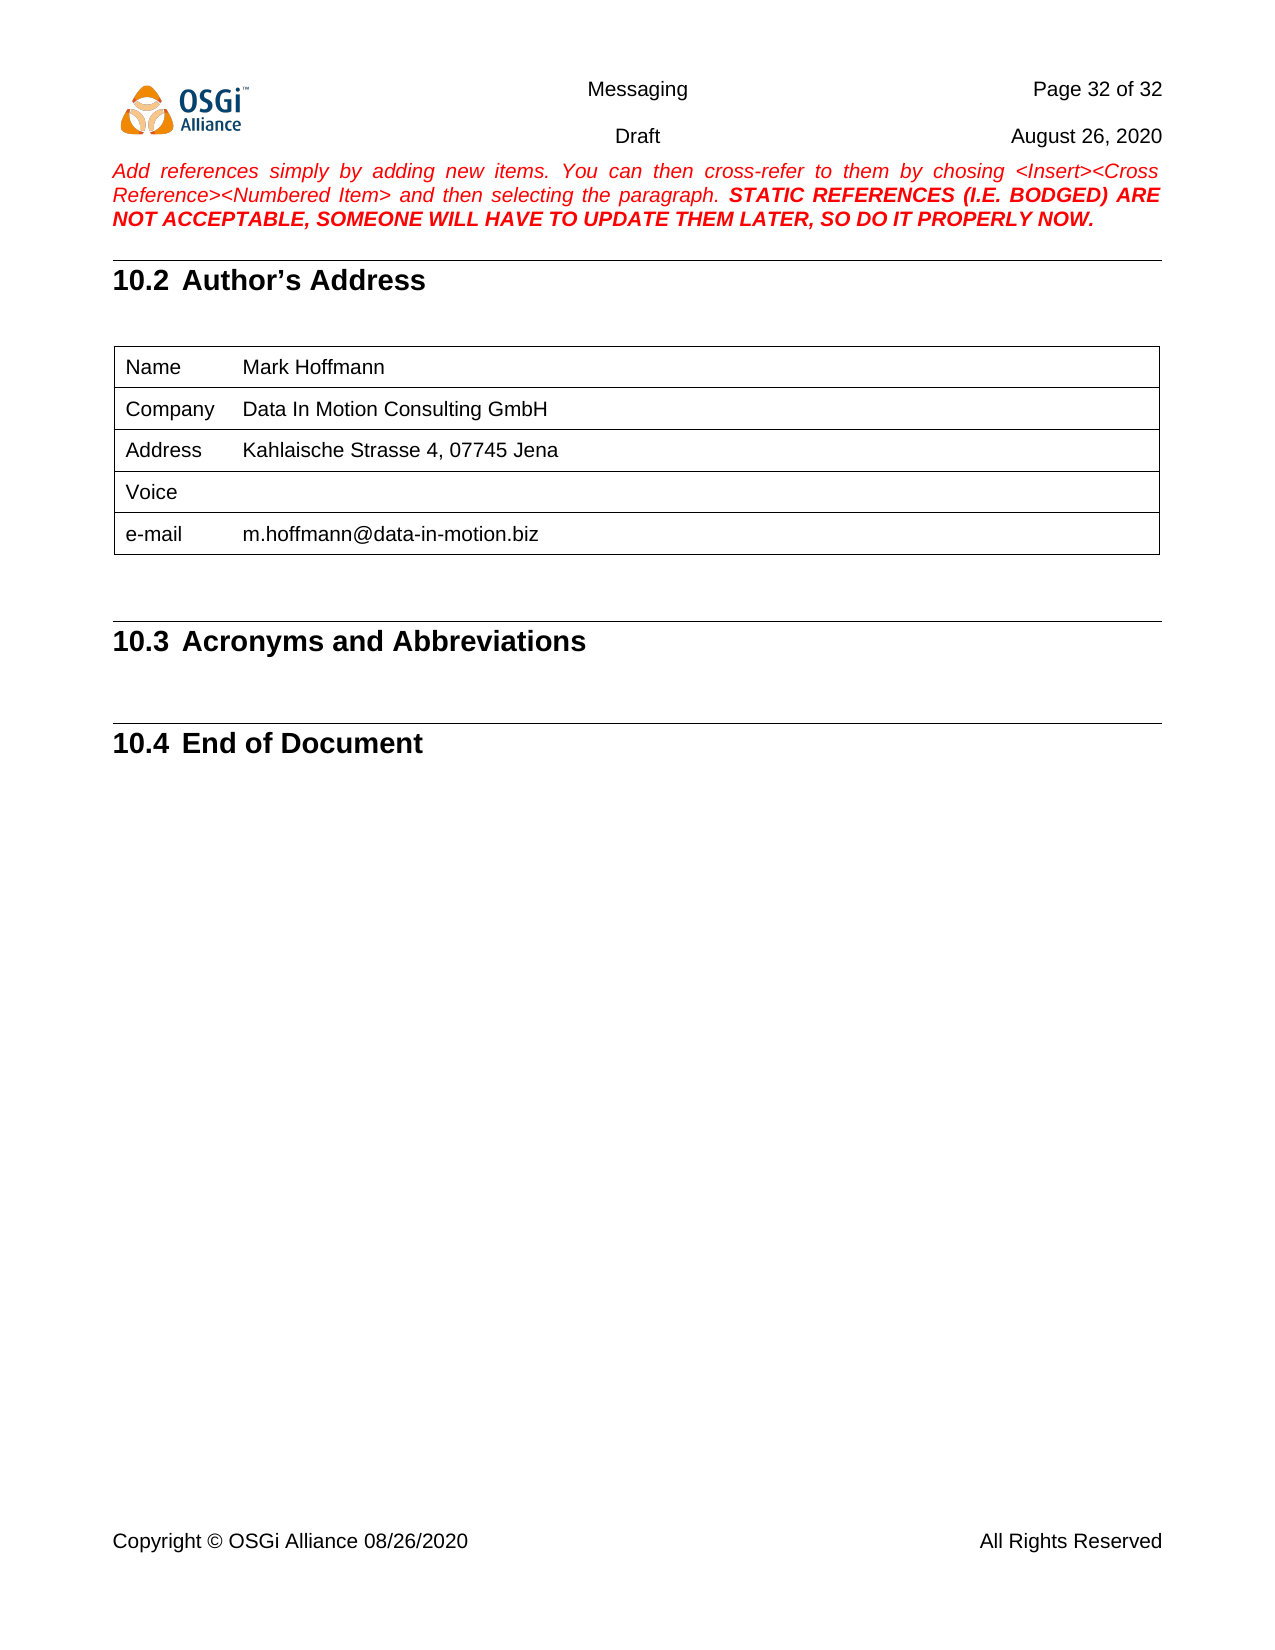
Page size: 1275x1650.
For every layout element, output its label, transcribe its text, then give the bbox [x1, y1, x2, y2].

table_cell e-mail [115, 513, 231, 554]
table_cell Address [115, 430, 231, 471]
table_header Name [115, 347, 231, 387]
table_cell m.hoffmann@data-in-motion.biz [231, 513, 1159, 554]
table_cell [231, 472, 1159, 512]
table_header Mark Hoffmann [231, 347, 1159, 387]
subtitle End of Document [112, 724, 1162, 759]
subtitle Author’s Address [112, 261, 1162, 297]
table_cell Company [115, 388, 231, 429]
subtitle Acronyms and Abbreviations [112, 622, 1162, 657]
picture [113, 78, 257, 142]
table_cell Kahlaische Strasse 4, 07745 Jena [231, 430, 1159, 471]
text Add references simply by adding new items. You can then cross-refer to them by chosing <Insert><Cross Reference><Numbered Item> and then selecting the paragraph. STATIC REFERENCES (I.E. BODGED) ARE NOT ACCEPTABLE, SOMEONE WILL HAVE TO UPDATE THEM LATER, SO DO IT PROPERLY NOW. [112, 159, 1162, 231]
table_cell Voice [115, 472, 231, 512]
table_cell Data In Motion Consulting GmbH [231, 388, 1159, 429]
